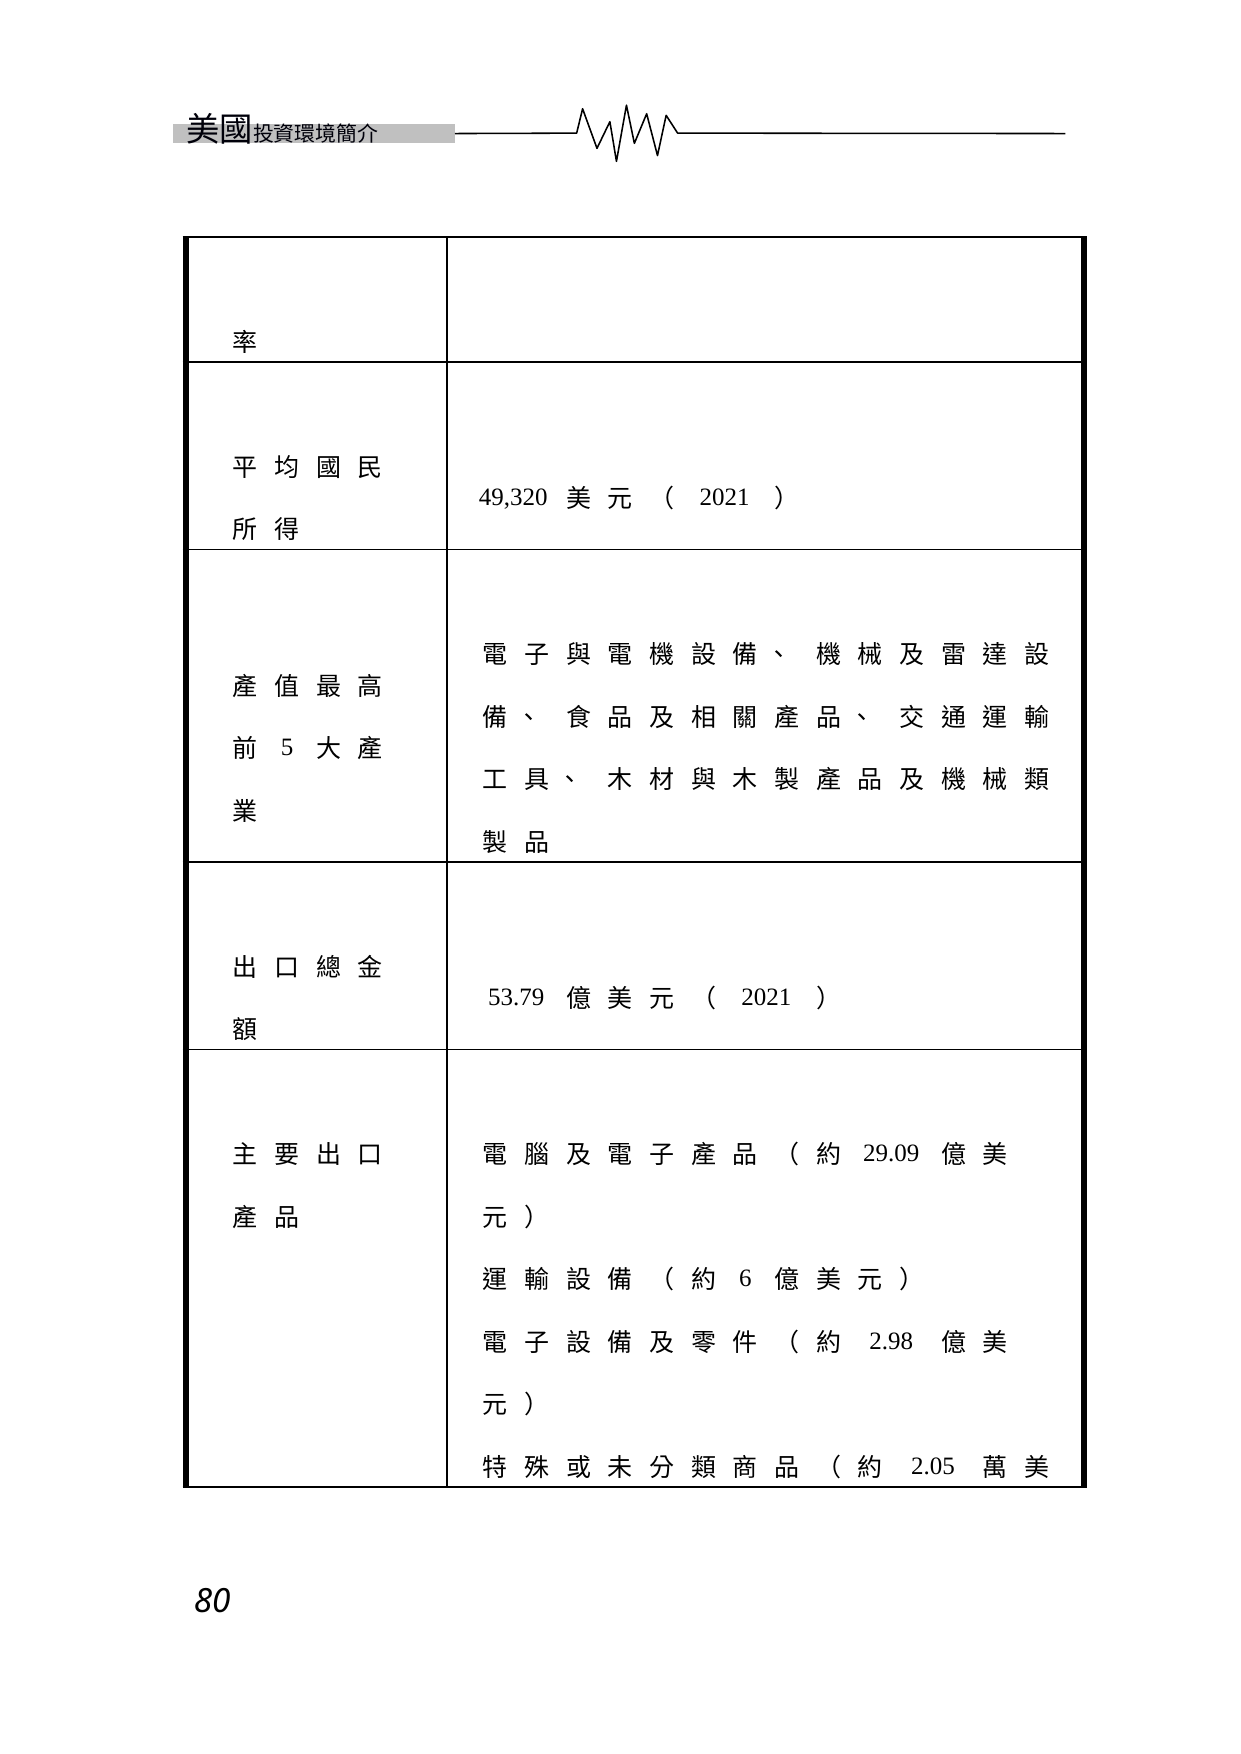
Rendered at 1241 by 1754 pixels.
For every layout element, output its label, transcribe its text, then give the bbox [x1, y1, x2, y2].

table_cell 53.79億美元（2021） [448, 863, 1081, 1049]
table_cell 出口總金額 [189, 863, 446, 1049]
table_cell 主要出口產品 [189, 1050, 446, 1486]
table_cell 電子與電機設備、機械及雷達設備、食品及相關產品、交通運輸工具、木材與木製產品及機械類製品 [448, 550, 1081, 861]
table_cell 平均國民所得 [189, 363, 446, 549]
table_cell 電腦及電子產品（約29.09億美元） 運輸設備（約6億美元） 電子設備及零件（約2.98億美元） 特殊或未分類商品（約2.05萬美 [448, 1050, 1081, 1486]
table_cell 產值最高前5大產業 [189, 550, 446, 861]
table_cell 49,320 美元（2021） [448, 363, 1081, 549]
table_cell 率 [189, 238, 446, 361]
table_cell [448, 238, 1081, 361]
